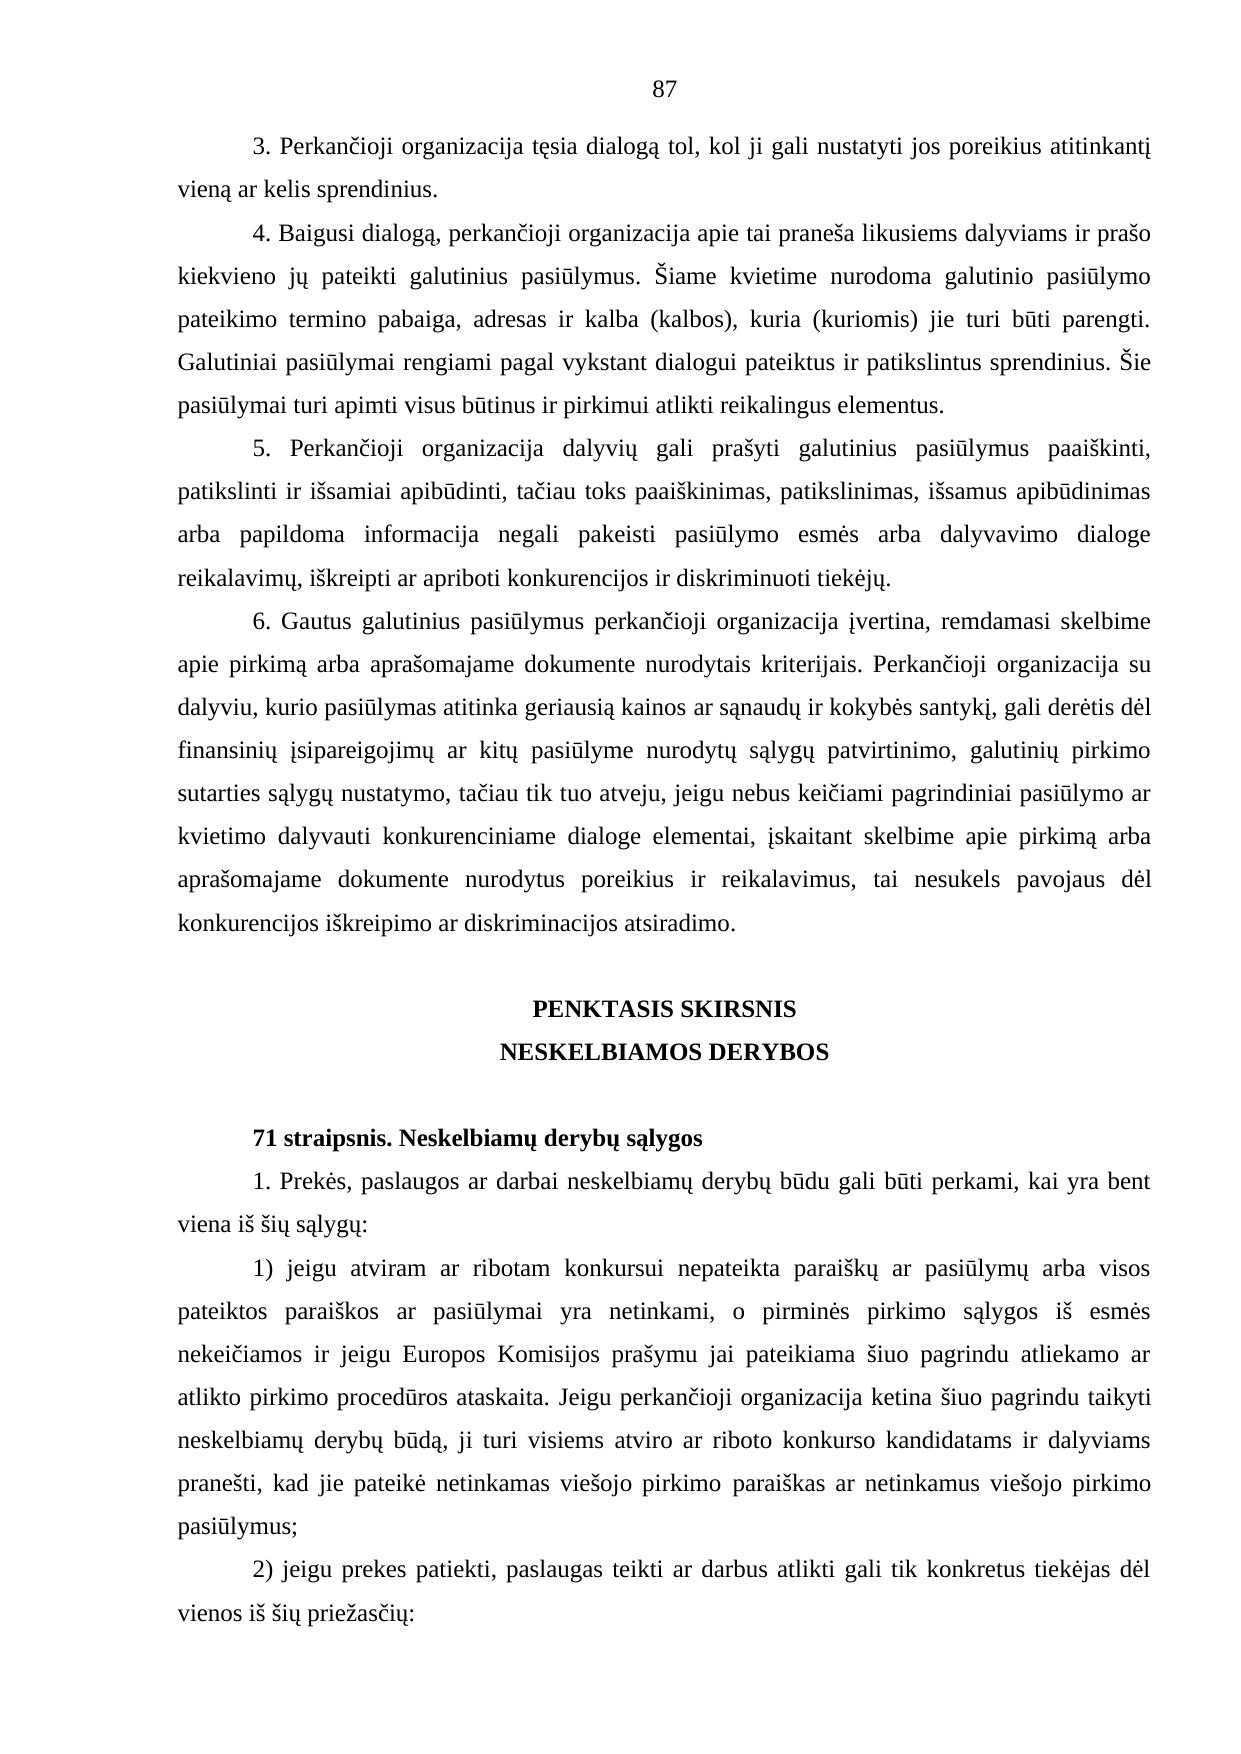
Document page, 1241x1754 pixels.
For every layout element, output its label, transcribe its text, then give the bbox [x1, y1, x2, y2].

text 1) jeigu atviram ar ribotam konkursui nepateikta paraiškų ar pasiūlymų arba visos pateiktos paraiškos ar pasiūlymai yra netinkami, o pirminės pirkimo sąlygos iš esmės nekeičiamos ir jeigu Europos Komisijos prašymu jai pateikiama šiuo pagrindu atliekamo ar atlikto pirkimo procedūros ataskaita. Jeigu perkančioji organizacija ketina šiuo pagrindu taikyti neskelbiamų derybų būdą, ji turi visiems atviro ar riboto konkurso kandidatams ir dalyviams pranešti, kad jie pateikė netinkamas viešojo pirkimo paraiškas ar netinkamus viešojo pirkimo pasiūlymus; [177, 1253, 1152, 1540]
text 4. Baigusi dialogą, perkančioji organizacija apie tai praneša likusiems dalyviams ir prašo kiekvieno jų pateikti galutinius pasiūlymus. Šiame kvietime nurodoma galutinio pasiūlymo pateikimo termino pabaiga, adresas ir kalba (kalbos), kuria (kuriomis) jie turi būti parengti. Galutiniai pasiūlymai rengiami pagal vykstant dialogui pateiktus ir patikslintus sprendinius. Šie pasiūlymai turi apimti visus būtinus ir pirkimui atlikti reikalingus elementus. [177, 218, 1152, 419]
text 71 straipsnis. Neskelbiamų derybų sąlygos [177, 1123, 1152, 1152]
text 2) jeigu prekes patiekti, paslaugas teikti ar darbus atlikti gali tik konkretus tiekėjas dėl vienos iš šių priežasčių: [177, 1554, 1152, 1626]
text NESKELBIAMOS DERYBOS [177, 1037, 1152, 1066]
text 6. Gautus galutinius pasiūlymus perkančioji organizacija įvertina, remdamasi skelbime apie pirkimą arba aprašomajame dokumente nurodytais kriterijais. Perkančioji organizacija su dalyviu, kurio pasiūlymas atitinka geriausią kainos ar sąnaudų ir kokybės santykį, gali derėtis dėl finansinių įsipareigojimų ar kitų pasiūlyme nurodytų sąlygų patvirtinimo, galutinių pirkimo sutarties sąlygų nustatymo, tačiau tik tuo atveju, jeigu nebus keičiami pagrindiniai pasiūlymo ar kvietimo dalyvauti konkurenciniame dialoge elementai, įskaitant skelbime apie pirkimą arba aprašomajame dokumente nurodytus poreikius ir reikalavimus, tai nesukels pavojaus dėl konkurencijos iškreipimo ar diskriminacijos atsiradimo. [177, 606, 1152, 936]
text 1. Prekės, paslaugos ar darbai neskelbiamų derybų būdu gali būti perkami, kai yra bent viena iš šių sąlygų: [177, 1166, 1152, 1238]
text 3. Perkančioji organizacija tęsia dialogą tol, kol ji gali nustatyti jos poreikius atitinkantį vieną ar kelis sprendinius. [177, 131, 1152, 203]
text PENKTASIS SKIRSNIS [177, 994, 1152, 1023]
text 5. Perkančioji organizacija dalyvių gali prašyti galutinius pasiūlymus paaiškinti, patikslinti ir išsamiai apibūdinti, tačiau toks paaiškinimas, patikslinimas, išsamus apibūdinimas arba papildoma informacija negali pakeisti pasiūlymo esmės arba dalyvavimo dialoge reikalavimų, iškreipti ar apriboti konkurencijos ir diskriminuoti tiekėjų. [177, 433, 1152, 591]
